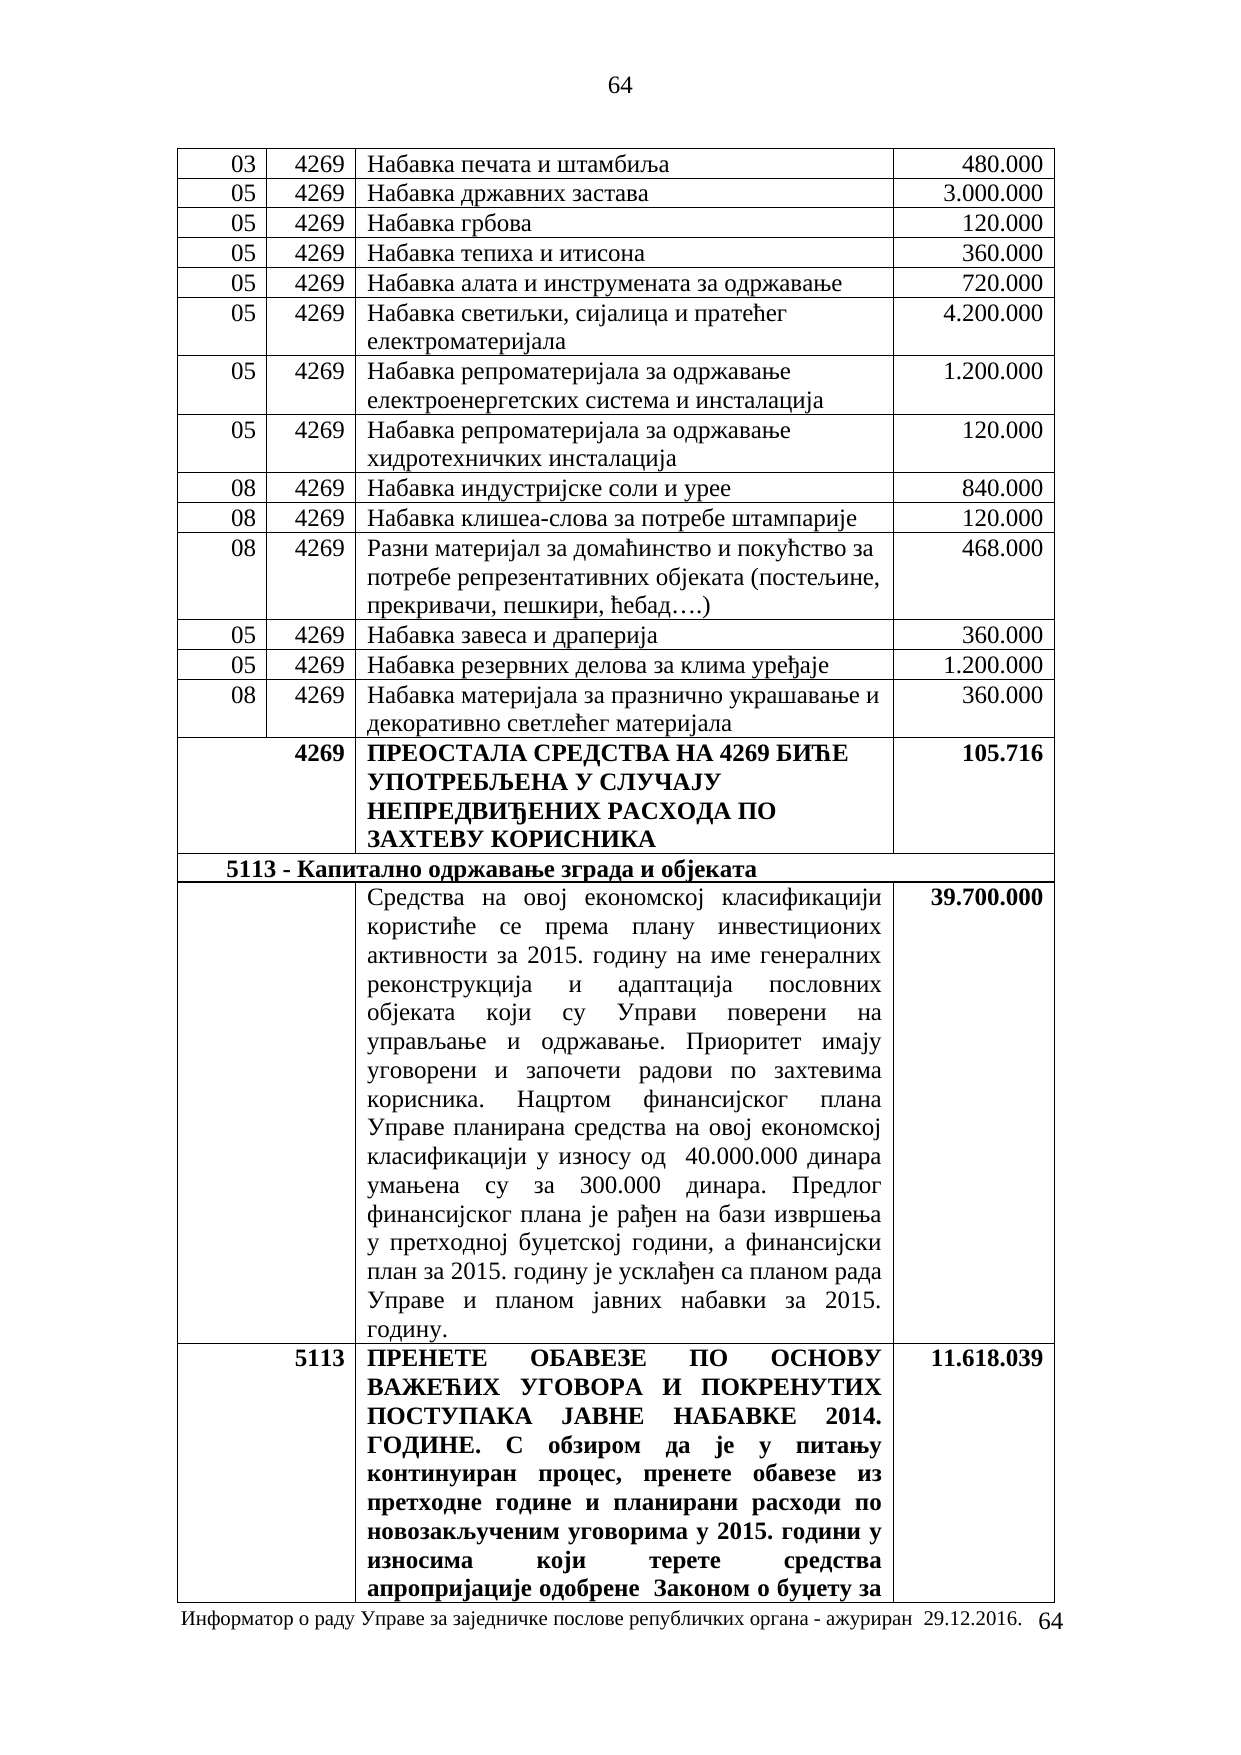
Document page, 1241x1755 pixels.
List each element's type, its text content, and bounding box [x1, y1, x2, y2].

table_cell Набавка индустријске соли и урее [356, 473, 893, 502]
table_cell 4269 [267, 298, 355, 355]
table_cell 05 [178, 208, 266, 237]
table_cell Набавка завеса и драперија [356, 620, 893, 649]
table_cell 1.200.000 [894, 650, 1054, 679]
table_cell ПРЕОСТАЛА СРЕДСТВА НА 4269 БИЋЕ УПОТРЕБЉЕНА У СЛУЧАЈУ НЕПРЕДВИЂЕНИХ РАСХОДА ПО ЗАХТЕВУ КОРИСНИКА [356, 738, 893, 853]
table_cell 4269 [267, 620, 355, 649]
table_cell 3.000.000 [894, 179, 1054, 207]
table_cell 08 [178, 680, 266, 737]
table_cell Набавка материјала за празнично украшавање и декоративно светлећег материјала [356, 680, 893, 737]
table_cell 05 [178, 268, 266, 297]
table_cell 4269 [267, 680, 355, 737]
table_cell 4269 [267, 238, 355, 267]
table_cell 03 [178, 149, 266, 177]
table_cell 08 [178, 503, 266, 532]
table_cell 120.000 [894, 208, 1054, 237]
table_cell 39.700.000 [894, 883, 1054, 1342]
table_cell 05 [178, 356, 266, 414]
table_cell ПРЕНЕТЕ ОБАВЕЗЕ ПО ОСНОВУ ВАЖЕЋИХ УГОВОРА И ПОКРЕНУТИХ ПОСТУПАКА ЈАВНЕ НАБАВКЕ 2014. ГОДИНЕ. С обзиром да је у питању континуиран процес, пренете обавезе из претходне године и планирани расходи по новозакљученим уговорима у 2015. години у износима који терете средства апропријације одобрене Законом о буџету за [356, 1344, 893, 1602]
table_cell 5113 [178, 1344, 355, 1602]
table_cell 4269 [267, 503, 355, 532]
table_cell 4269 [267, 356, 355, 414]
table_cell 4269 [267, 473, 355, 502]
table_cell 05 [178, 620, 266, 649]
table_cell 08 [178, 473, 266, 502]
table_cell 05 [178, 650, 266, 679]
table_cell Набавка клишеа-слова за потребе штампарије [356, 503, 893, 532]
table_cell 360.000 [894, 238, 1054, 267]
table_cell 4269 [267, 208, 355, 237]
table_cell 4269 [267, 415, 355, 472]
table_cell 468.000 [894, 533, 1054, 619]
table_cell 480.000 [894, 149, 1054, 177]
table_cell 05 [178, 415, 266, 472]
table_cell Разни материјал за домаћинство и покућство за потребе репрезентативних објеката (постељине, прекривачи, пешкири, ћебад….) [356, 533, 893, 619]
table_cell 05 [178, 298, 266, 355]
table_cell 4269 [178, 738, 355, 853]
table_cell 720.000 [894, 268, 1054, 297]
table_cell 360.000 [894, 620, 1054, 649]
table_cell 5113 - Капитално одржавање зграда и објеката [178, 854, 1054, 881]
table_cell 4269 [267, 149, 355, 177]
table_cell Набавка репроматеријала за одржавање електроенергетских система и инсталација [356, 356, 893, 414]
table_cell Набавка светиљки, сијалица и пратећег електроматеријала [356, 298, 893, 355]
table_cell 120.000 [894, 415, 1054, 472]
table_cell 4269 [267, 179, 355, 207]
table_cell 05 [178, 238, 266, 267]
table_cell 11.618.039 [894, 1344, 1054, 1602]
table_cell 4269 [267, 533, 355, 619]
table_cell 05 [178, 179, 266, 207]
table_cell Набавка грбова [356, 208, 893, 237]
table_cell Набавка резервних делова за клима уређаје [356, 650, 893, 679]
table_cell Набавка тепиха и итисона [356, 238, 893, 267]
table_cell 4269 [267, 650, 355, 679]
table_cell 4.200.000 [894, 298, 1054, 355]
table_cell Средства на овој економској класификацији користиће се према плану инвестиционих активности за 2015. годину на име генералних реконструкција и адаптација пословних објеката који су Управи поверени на управљање и одржавање. Приоритет имају уговорени и започети радови по захтевима корисника. Нацртом финансијског плана Управе планирана средства на овој економској класификацији у износу од 40.000.000 динара умањена су за 300.000 динара. Предлог финансијског плана је рађен на бази извршења у претходној буџетској години, а финансијски план за 2015. годину је усклађен са планом рада Управе и планом јавних набавки за 2015. годину. [356, 883, 893, 1342]
table_cell 1.200.000 [894, 356, 1054, 414]
table_cell 4269 [267, 268, 355, 297]
table_cell [178, 883, 355, 1342]
table_cell 120.000 [894, 503, 1054, 532]
table_cell 360.000 [894, 680, 1054, 737]
table_cell 08 [178, 533, 266, 619]
table_cell 105.716 [894, 738, 1054, 853]
table_cell Набавка печата и штамбиља [356, 149, 893, 177]
table_cell Набавка државних застава [356, 179, 893, 207]
table_cell 840.000 [894, 473, 1054, 502]
table_cell Набавка алата и инструмената за одржавање [356, 268, 893, 297]
table_cell Набавка репроматеријала за одржавање хидротехничких инсталација [356, 415, 893, 472]
